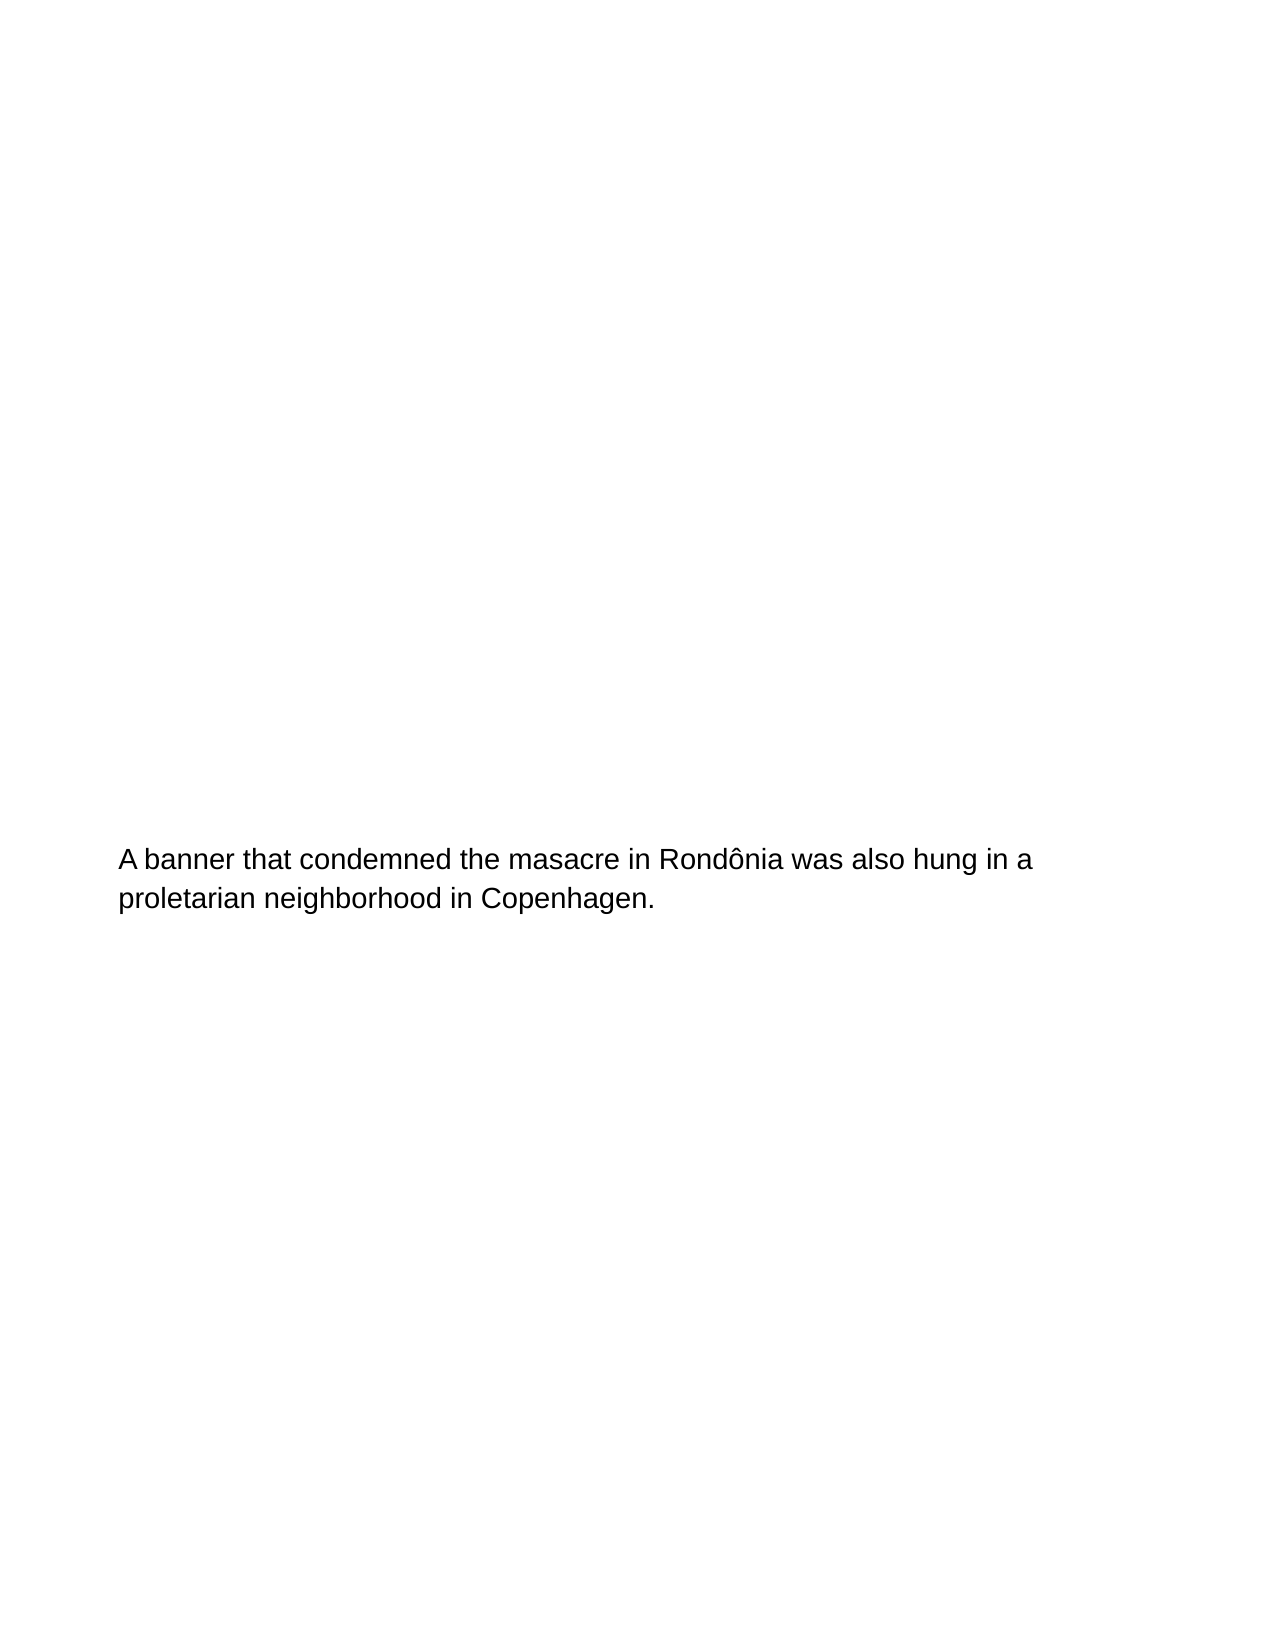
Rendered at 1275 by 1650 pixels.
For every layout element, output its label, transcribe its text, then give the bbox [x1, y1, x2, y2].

text A banner that condemned the masacre in Rondônia was also hung in a proletarian neighborhood in Copenhagen. [118, 118, 1157, 914]
